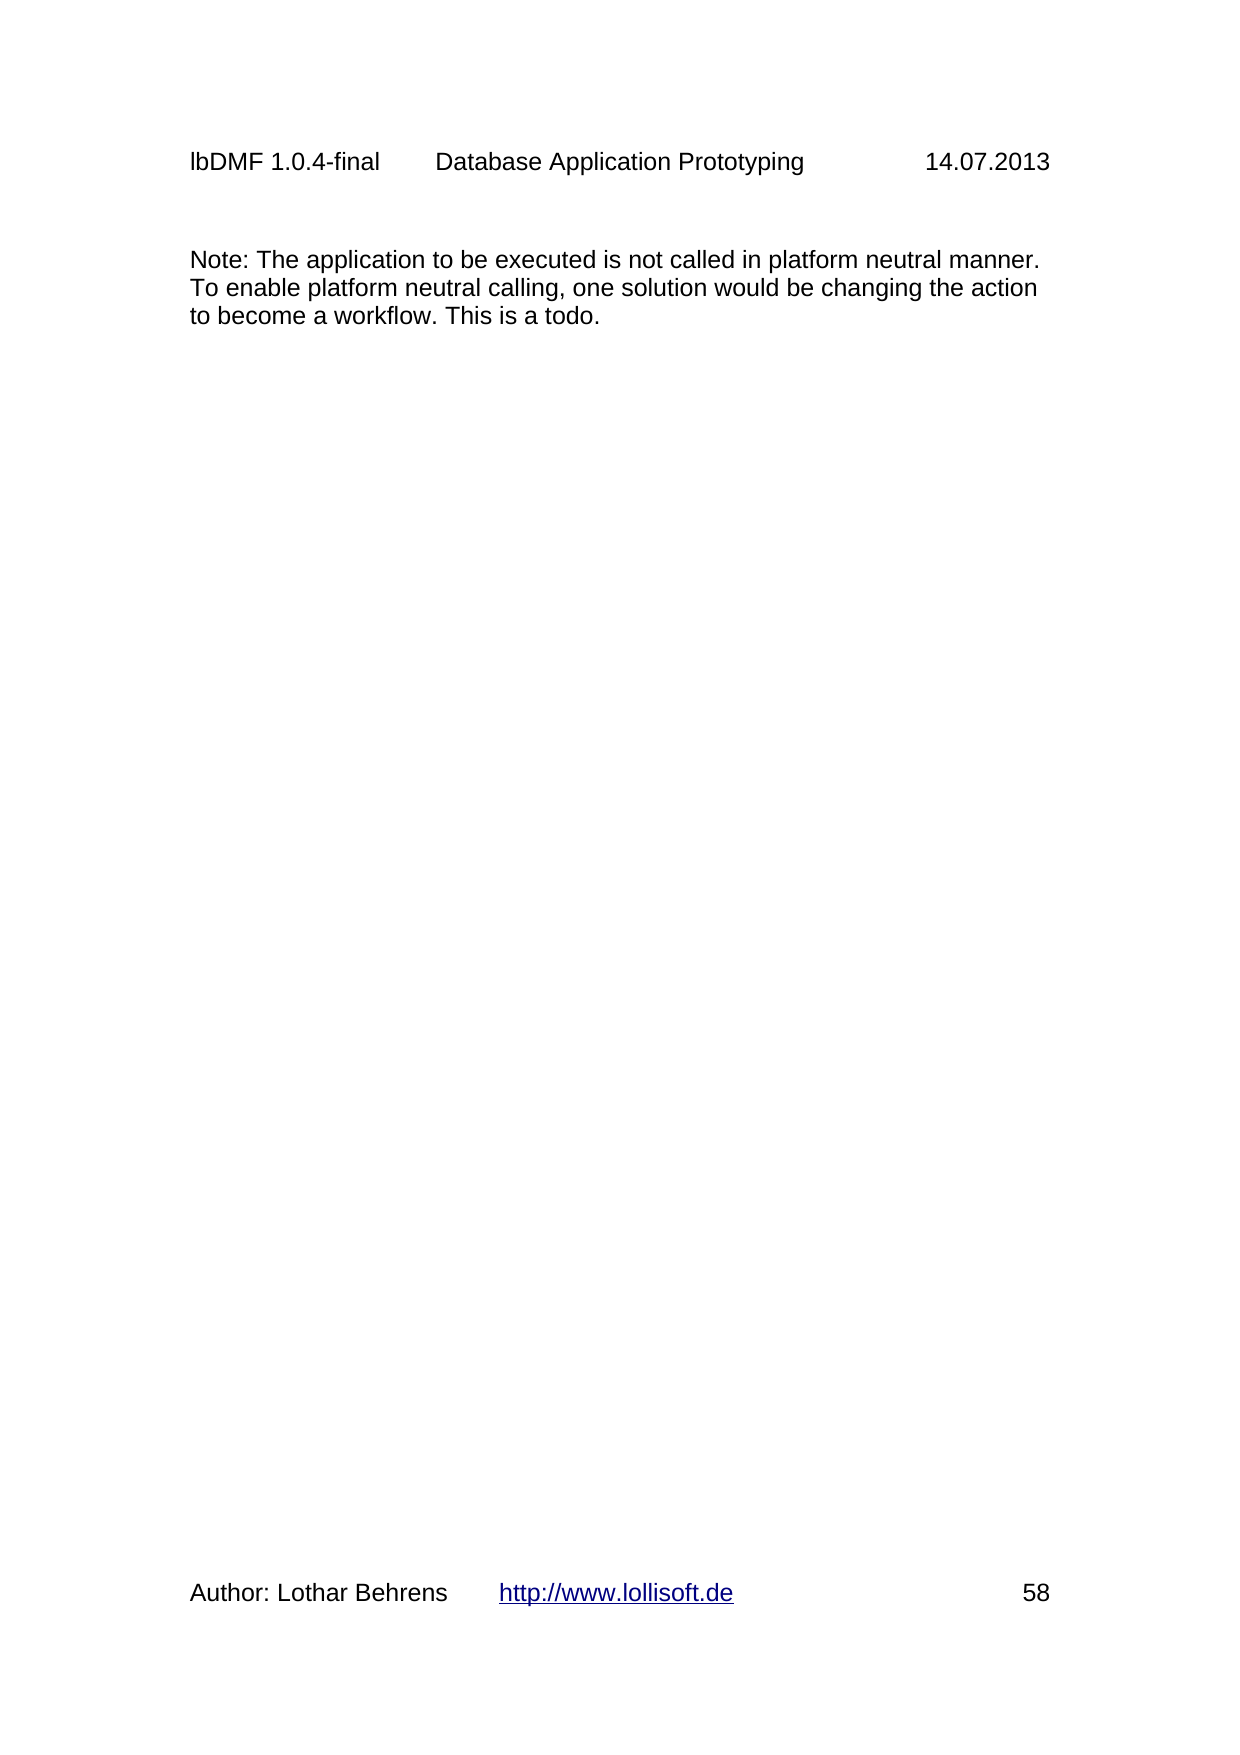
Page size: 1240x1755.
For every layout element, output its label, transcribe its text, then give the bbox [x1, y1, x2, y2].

text Note: The application to be executed is not called in platform neutral manner. To enable platform neutral calling, one solution would be changing the action to become a workflow. This is a todo. [189, 246, 1050, 329]
